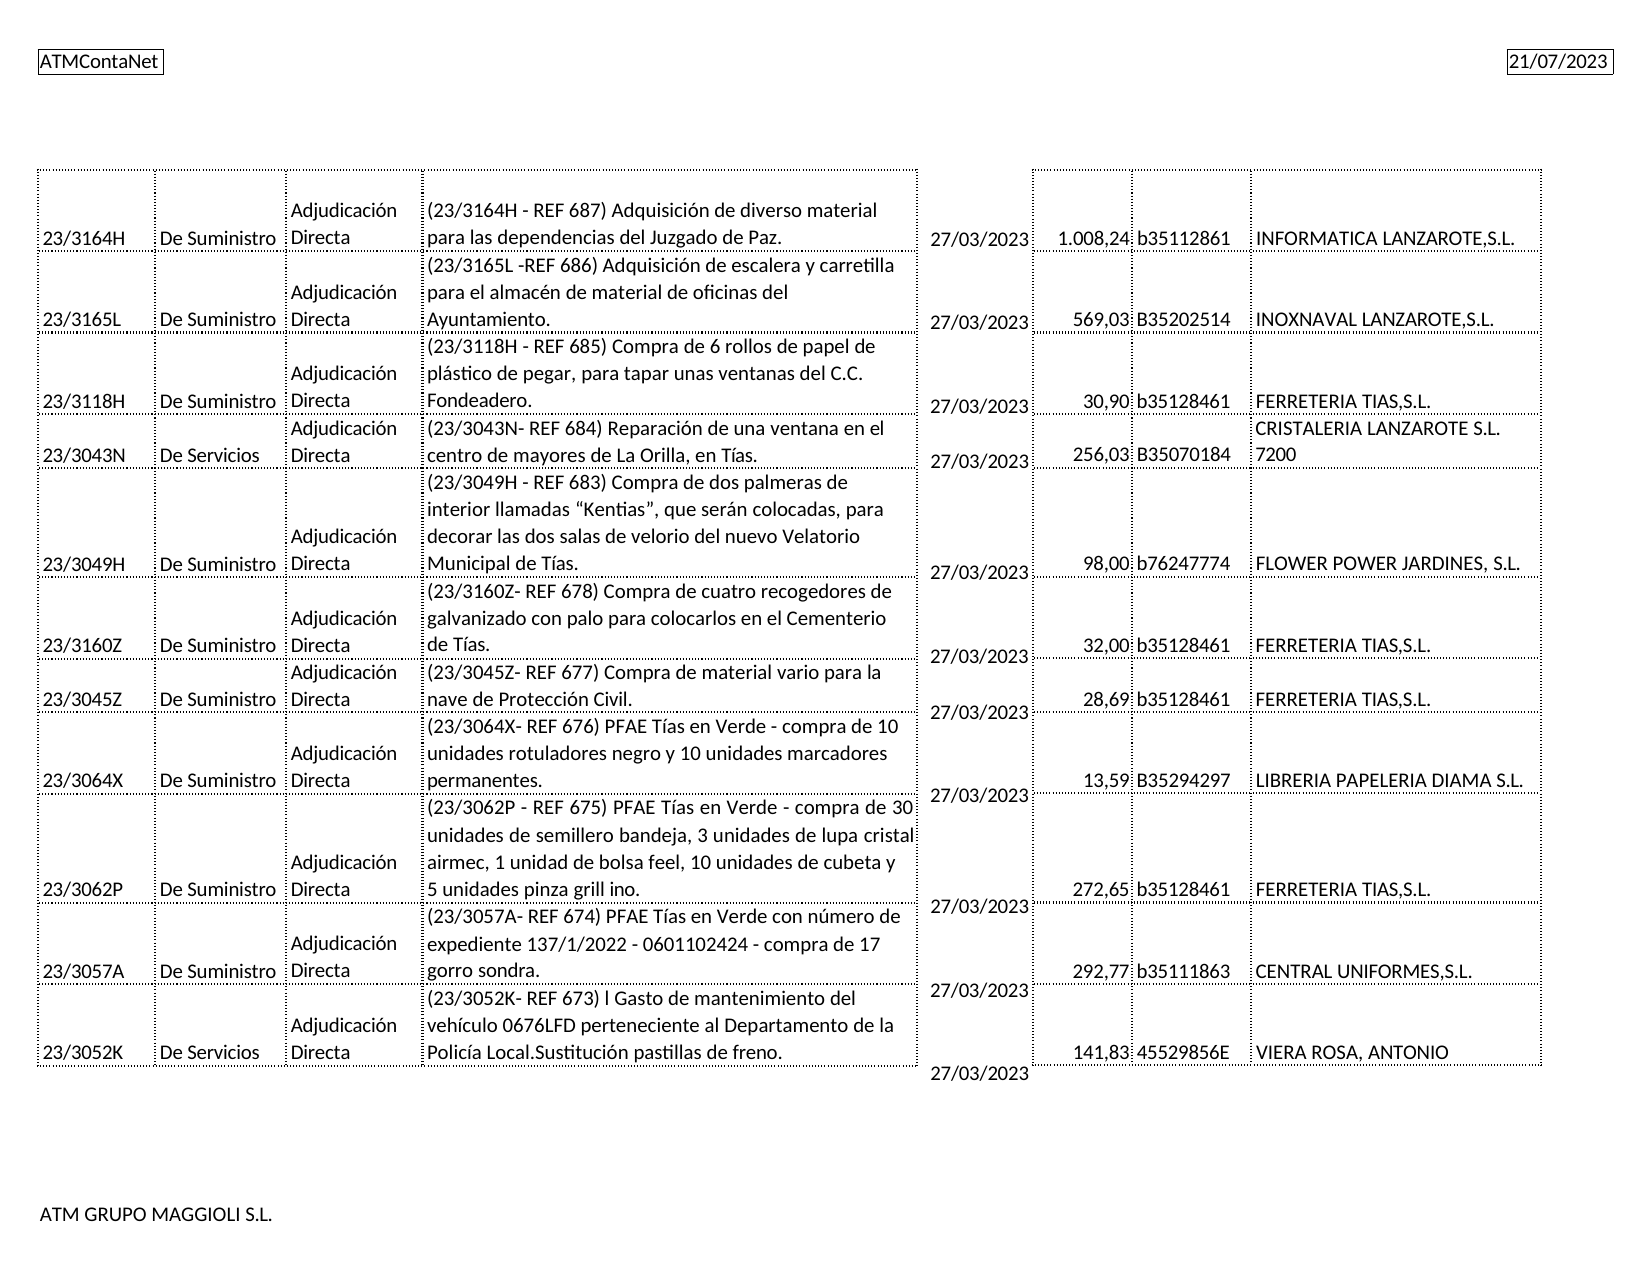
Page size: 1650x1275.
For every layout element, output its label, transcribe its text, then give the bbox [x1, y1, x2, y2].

text Municipal de Tías. [427, 551, 916, 575]
text De Suministro [159, 308, 285, 331]
text 23/3052K [42, 1041, 154, 1064]
text 23/3160Z [42, 633, 154, 657]
text (23/3043N- REF 684) Reparación de una ventana en el [427, 415, 916, 441]
text 27/03/2023 [927, 782, 1031, 808]
text b35128461 [1136, 389, 1249, 413]
text LIBRERIA PAPELERIA DIAMA S.L. [1256, 768, 1540, 792]
text 256,03 [1034, 443, 1130, 467]
text (23/3057A- REF 674) PFAE Tías en Verde con número de expediente 137/1/2022 - 0601102424 - compra de 17 [427, 904, 916, 957]
text 27/03/2023 [928, 226, 1031, 251]
text de Tías. [427, 633, 916, 657]
text 1.008,24 [1034, 226, 1130, 250]
text Adjudicación Directa [291, 847, 421, 902]
text 27/03/2023 [927, 309, 1031, 335]
text 32,00 [1034, 633, 1129, 657]
text CRISTALERIA LANZAROTE S.L. [1255, 415, 1540, 440]
text INOXNAVAL LANZAROTE,S.L. [1256, 308, 1540, 331]
text centro de mayores de La Orilla, en Tías. [427, 443, 916, 467]
text 28,69 [1034, 687, 1129, 711]
text b76247774 [1136, 552, 1249, 576]
text De Suministro [159, 959, 285, 983]
text B35202514 [1136, 308, 1249, 331]
text FERRETERIA TIAS,S.L. [1255, 687, 1540, 711]
text b35128461 [1136, 687, 1249, 711]
text 27/03/2023 [928, 1061, 1031, 1086]
text Policía Local.Sustitución pastillas de freno. [427, 1040, 916, 1064]
text Adjudicación Directa [291, 929, 421, 983]
text 27/03/2023 [928, 448, 1031, 474]
text De Suministro [159, 633, 285, 657]
text (23/3118H - REF 685) Compra de 6 rollos de papel de [427, 333, 916, 359]
text 23/3118H [42, 389, 154, 413]
text Adjudicación Directa [291, 603, 421, 657]
text Adjudicación Directa [291, 196, 421, 250]
text (23/3165L -REF 686) Adquisición de escalera y carretilla para el almacén de material de oficinas del [427, 252, 916, 305]
text 23/3049H [42, 552, 154, 576]
text Directa [291, 687, 421, 711]
text (23/3164H - REF 687) Adquisición de diverso material para las dependencias del Juzgado de Paz. [427, 196, 908, 250]
text 23/3062P [42, 878, 154, 902]
text VIERA ROSA, ANTONIO [1256, 1041, 1540, 1064]
text 30,90 [1034, 389, 1129, 413]
text Adjudicación Directa [291, 738, 421, 792]
text (23/3045Z- REF 677) Compra de material vario para la [427, 659, 916, 685]
text (23/3064X- REF 676) PFAE Tías en Verde - compra de 10 unidades rotuladores negro y 10 unidades marcadores [427, 713, 916, 766]
text permanentes. [427, 768, 916, 792]
text 569,03 [1034, 308, 1130, 331]
text FERRETERIA TIAS,S.L. [1255, 633, 1540, 657]
text 13,59 [1034, 768, 1129, 792]
text 141,83 [1034, 1041, 1130, 1064]
text De Suministro [159, 552, 285, 576]
text 27/03/2023 [928, 699, 1031, 724]
text 23/3045Z [42, 687, 154, 711]
text INFORMATICA LANZAROTE,S.L. [1256, 226, 1540, 250]
text 27/03/2023 [927, 643, 1031, 669]
text 5 unidades pinza grill ino. [427, 877, 916, 901]
text plástico de pegar, para tapar unas ventanas del C.C. Fondeadero. [427, 359, 916, 413]
text FERRETERIA TIAS,S.L. [1256, 389, 1540, 413]
text Adjudicación Directa [291, 1010, 421, 1064]
text (23/3062P - REF 675) PFAE Tías en Verde - compra de 30 unidades de semillero bandeja, 3 unidades de lupa cristal airmec, 1 unidad de bolsa feel, 10 unidades de cubeta y [427, 794, 914, 875]
text Adjudicación [291, 415, 421, 441]
text B35294297 [1136, 768, 1249, 792]
text 23/3057A [42, 959, 154, 983]
text De Suministro [159, 389, 285, 413]
text (23/3049H - REF 683) Compra de dos palmeras de interior llamadas “Kentias”, que serán colocadas, para decorar las dos salas de velorio del nuevo Velatorio [427, 469, 908, 549]
text 27/03/2023 [928, 894, 1031, 919]
text b35112861 [1137, 226, 1249, 250]
text Ayuntamiento. [427, 307, 916, 331]
text De Suministro [159, 687, 285, 711]
text CENTRAL UNIFORMES,S.L. [1255, 959, 1540, 983]
text 27/03/2023 [927, 393, 1031, 418]
text 98,00 [1034, 552, 1129, 576]
text De Servicios [159, 1041, 285, 1064]
text nave de Protección Civil. [427, 687, 916, 711]
text Adjudicación Directa [291, 277, 421, 331]
text 272,65 [1034, 877, 1129, 901]
text Directa [291, 443, 421, 467]
text b35111863 [1136, 959, 1249, 983]
text De Suministro [159, 878, 285, 902]
text b35128461 [1136, 633, 1249, 657]
text (23/3160Z- REF 678) Compra de cuatro recogedores de galvanizado con palo para colocarlos en el Cementerio [427, 578, 916, 631]
text 27/03/2023 [927, 977, 1031, 1003]
text De Suministro [159, 769, 285, 792]
text 27/03/2023 [928, 560, 1031, 585]
text 292,77 [1034, 959, 1129, 983]
text Adjudicación [291, 659, 421, 685]
text De Suministro [159, 226, 285, 250]
text B35070184 [1137, 443, 1249, 467]
text Adjudicación Directa [291, 522, 421, 576]
text 23/3164H [42, 226, 154, 250]
text Adjudicación Directa [291, 359, 421, 413]
text 23/3064X [42, 769, 154, 792]
text FLOWER POWER JARDINES, S.L. [1256, 552, 1540, 576]
text (23/3052K- REF 673) l Gasto de mantenimiento del vehículo 0676LFD perteneciente al Departamento de la [427, 985, 916, 1038]
text b35128461 [1136, 877, 1249, 901]
text 23/3165L [42, 308, 154, 331]
text 23/3043N [42, 443, 154, 467]
text De Servicios [159, 443, 285, 467]
text 45529856E [1137, 1041, 1249, 1064]
text FERRETERIA TIAS,S.L. [1256, 877, 1540, 901]
text 7200 [1255, 443, 1540, 467]
text gorro sondra. [427, 958, 916, 982]
